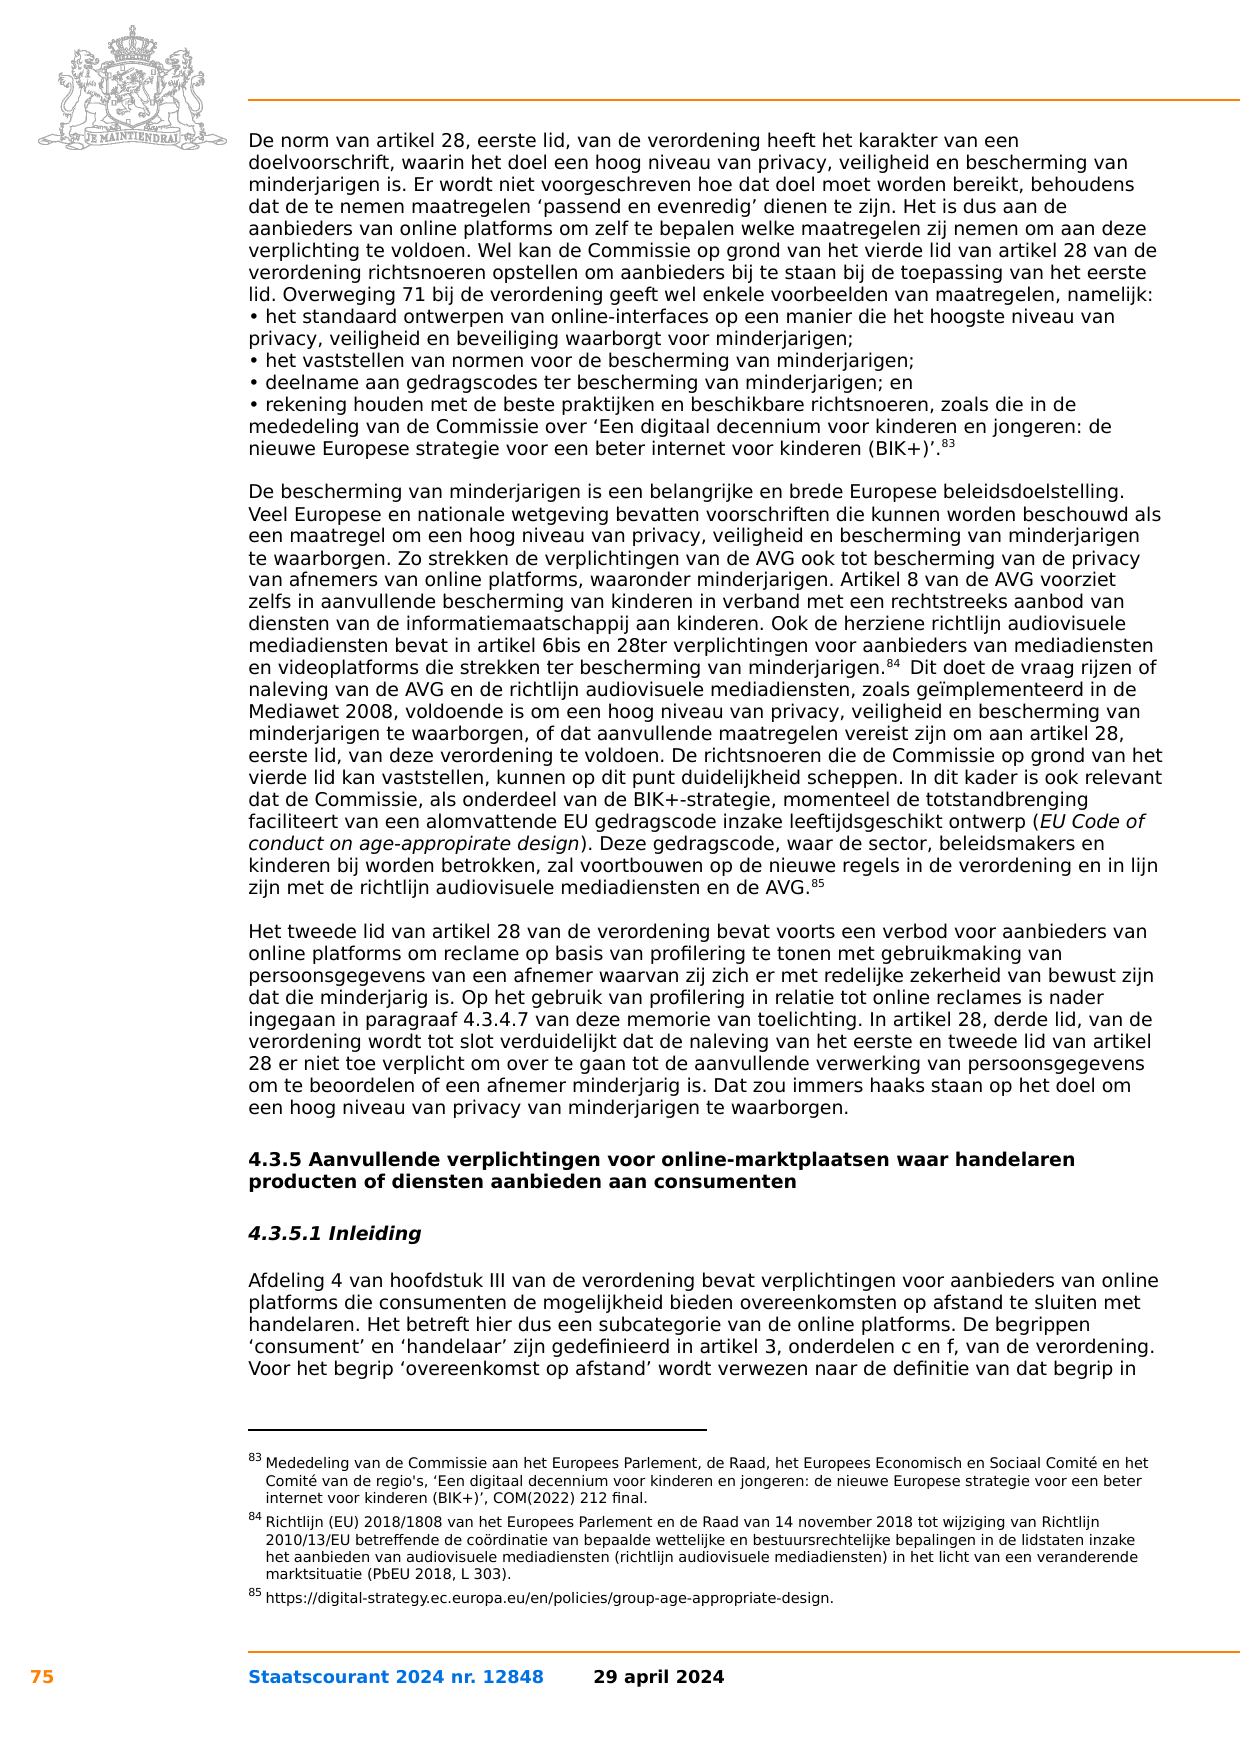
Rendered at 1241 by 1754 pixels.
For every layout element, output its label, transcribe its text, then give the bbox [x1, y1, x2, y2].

text Afdeling 4 van hoofdstuk III van de verordening bevat verplichtingen voor aanbieders van online platforms die consumenten de mogelijkheid bieden overeenkomsten op afstand te sluiten met handelaren. Het betreft hier dus een subcategorie van de online platforms. De begrippen ‘consument’ en ‘handelaar’ zijn gedefinieerd in artikel 3, onderdelen c en f, van de verordening. Voor het begrip ‘overeenkomst op afstand’ wordt verwezen naar de definitie van dat begrip in [248, 1270, 1163, 1379]
text De bescherming van minderjarigen is een belangrijke en brede Europese beleidsdoelstelling. Veel Europese en nationale wetgeving bevatten voorschriften die kunnen worden beschouwd als een maatregel om een hoog niveau van privacy, veiligheid en bescherming van minderjarigen te waarborgen. Zo strekken de verplichtingen van de AVG ook tot bescherming van de privacy van afnemers van online platforms, waaronder minderjarigen. Artikel 8 van de AVG voorziet zelfs in aanvullende bescherming van kinderen in verband met een rechtstreeks aanbod van diensten van de informatiemaatschappij aan kinderen. Ook de herziene richtlijn audiovisuele mediadiensten bevat in artikel 6bis en 28ter verplichtingen voor aanbieders van mediadiensten en videoplatforms die strekken ter bescherming van minderjarigen. Dit doet de vraag rijzen of naleving van de AVG en de richtlijn audiovisuele mediadiensten, zoals geïmplementeerd in de Mediawet 2008, voldoende is om een hoog niveau van privacy, veiligheid en bescherming van minderjarigen te waarborgen, of dat aanvullende maatregelen vereist zijn om aan artikel 28, eerste lid, van deze verordening te voldoen. De richtsnoeren die de Commissie op grond van het vierde lid kan vaststellen, kunnen op dit punt duidelijkheid scheppen. In dit kader is ook relevant dat de Commissie, als onderdeel van de BIK+-strategie, momenteel de totstandbrenging faciliteert van een alomvattende EU gedragscode inzake leeftijdsgeschikt ontwerp (EU Code of conduct on age-appropirate design). Deze gedragscode, waar de sector, beleidsmakers en kinderen bij worden betrokken, zal voortbouwen op de nieuwe regels in de verordening en in lijn zijn met de richtlijn audiovisuele mediadiensten en de AVG. [248, 481, 1163, 899]
text • rekening houden met de beste praktijken en beschikbare richtsnoeren, zoals die in de mededeling van de Commissie over ‘Een digitaal decennium voor kinderen en jongeren: de nieuwe Europese strategie voor een beter internet voor kinderen (BIK+)’. [248, 394, 1163, 459]
text • het vaststellen van normen voor de bescherming van minderjarigen; [248, 350, 1163, 372]
text https://digital-strategy.ec.europa.eu/en/policies/group-age-appropriate-design. [248, 1586, 1163, 1608]
text De norm van artikel 28, eerste lid, van de verordening heeft het karakter van een doelvoorschrift, waarin het doel een hoog niveau van privacy, veiligheid en bescherming van minderjarigen is. Er wordt niet voorgeschreven hoe dat doel moet worden bereikt, behoudens dat de te nemen maatregelen ‘passend en evenredig’ dienen te zijn. Het is dus aan de aanbieders van online platforms om zelf te bepalen welke maatregelen zij nemen om aan deze verplichting te voldoen. Wel kan de Commissie op grond van het vierde lid van artikel 28 van de verordening richtsnoeren opstellen om aanbieders bij te staan bij de toepassing van het eerste lid. Overweging 71 bij de verordening geeft wel enkele voorbeelden van maatregelen, namelijk: [248, 130, 1163, 306]
text Het tweede lid van artikel 28 van de verordening bevat voorts een verbod voor aanbieders van online platforms om reclame op basis van profilering te tonen met gebruikmaking van persoonsgegevens van een afnemer waarvan zij zich er met redelijke zekerheid van bewust zijn dat die minderjarig is. Op het gebruik van profilering in relatie tot online reclames is nader ingegaan in paragraaf 4.3.4.7 van deze memorie van toelichting. In artikel 28, derde lid, van de verordening wordt tot slot verduidelijkt dat de naleving van het eerste en tweede lid van artikel 28 er niet toe verplicht om over te gaan tot de aanvullende verwerking van persoonsgegevens om te beoordelen of een afnemer minderjarig is. Dat zou immers haaks staan op het doel om een hoog niveau van privacy van minderjarigen te waarborgen. [248, 921, 1163, 1119]
picture [38, 25, 227, 150]
subtitle 4.3.5.1 Inleiding [248, 1223, 1163, 1245]
text • het standaard ontwerpen van online-interfaces op een manier die het hoogste niveau van privacy, veiligheid en beveiliging waarborgt voor minderjarigen; [248, 306, 1163, 350]
text Mededeling van de Commissie aan het Europees Parlement, de Raad, het Europees Economisch en Sociaal Comité en het Comité van de regio's, ‘Een digitaal decennium voor kinderen en jongeren: de nieuwe Europese strategie voor een beter internet voor kinderen (BIK+)’, COM(2022) 212 final. [248, 1451, 1163, 1507]
text Richtlijn (EU) 2018/1808 van het Europees Parlement en de Raad van 14 november 2018 tot wijziging van Richtlijn 2010/13/EU betreffende de coördinatie van bepaalde wettelijke en bestuursrechtelijke bepalingen in de lidstaten inzake het aanbieden van audiovisuele mediadiensten (richtlijn audiovisuele mediadiensten) in het licht van een veranderende marktsituatie (PbEU 2018, L 303). [248, 1510, 1163, 1583]
text • deelname aan gedragscodes ter bescherming van minderjarigen; en [248, 372, 1163, 394]
subtitle 4.3.5 Aanvullende verplichtingen voor online-marktplaatsen waar handelaren producten of diensten aanbieden aan consumenten [248, 1149, 1163, 1193]
